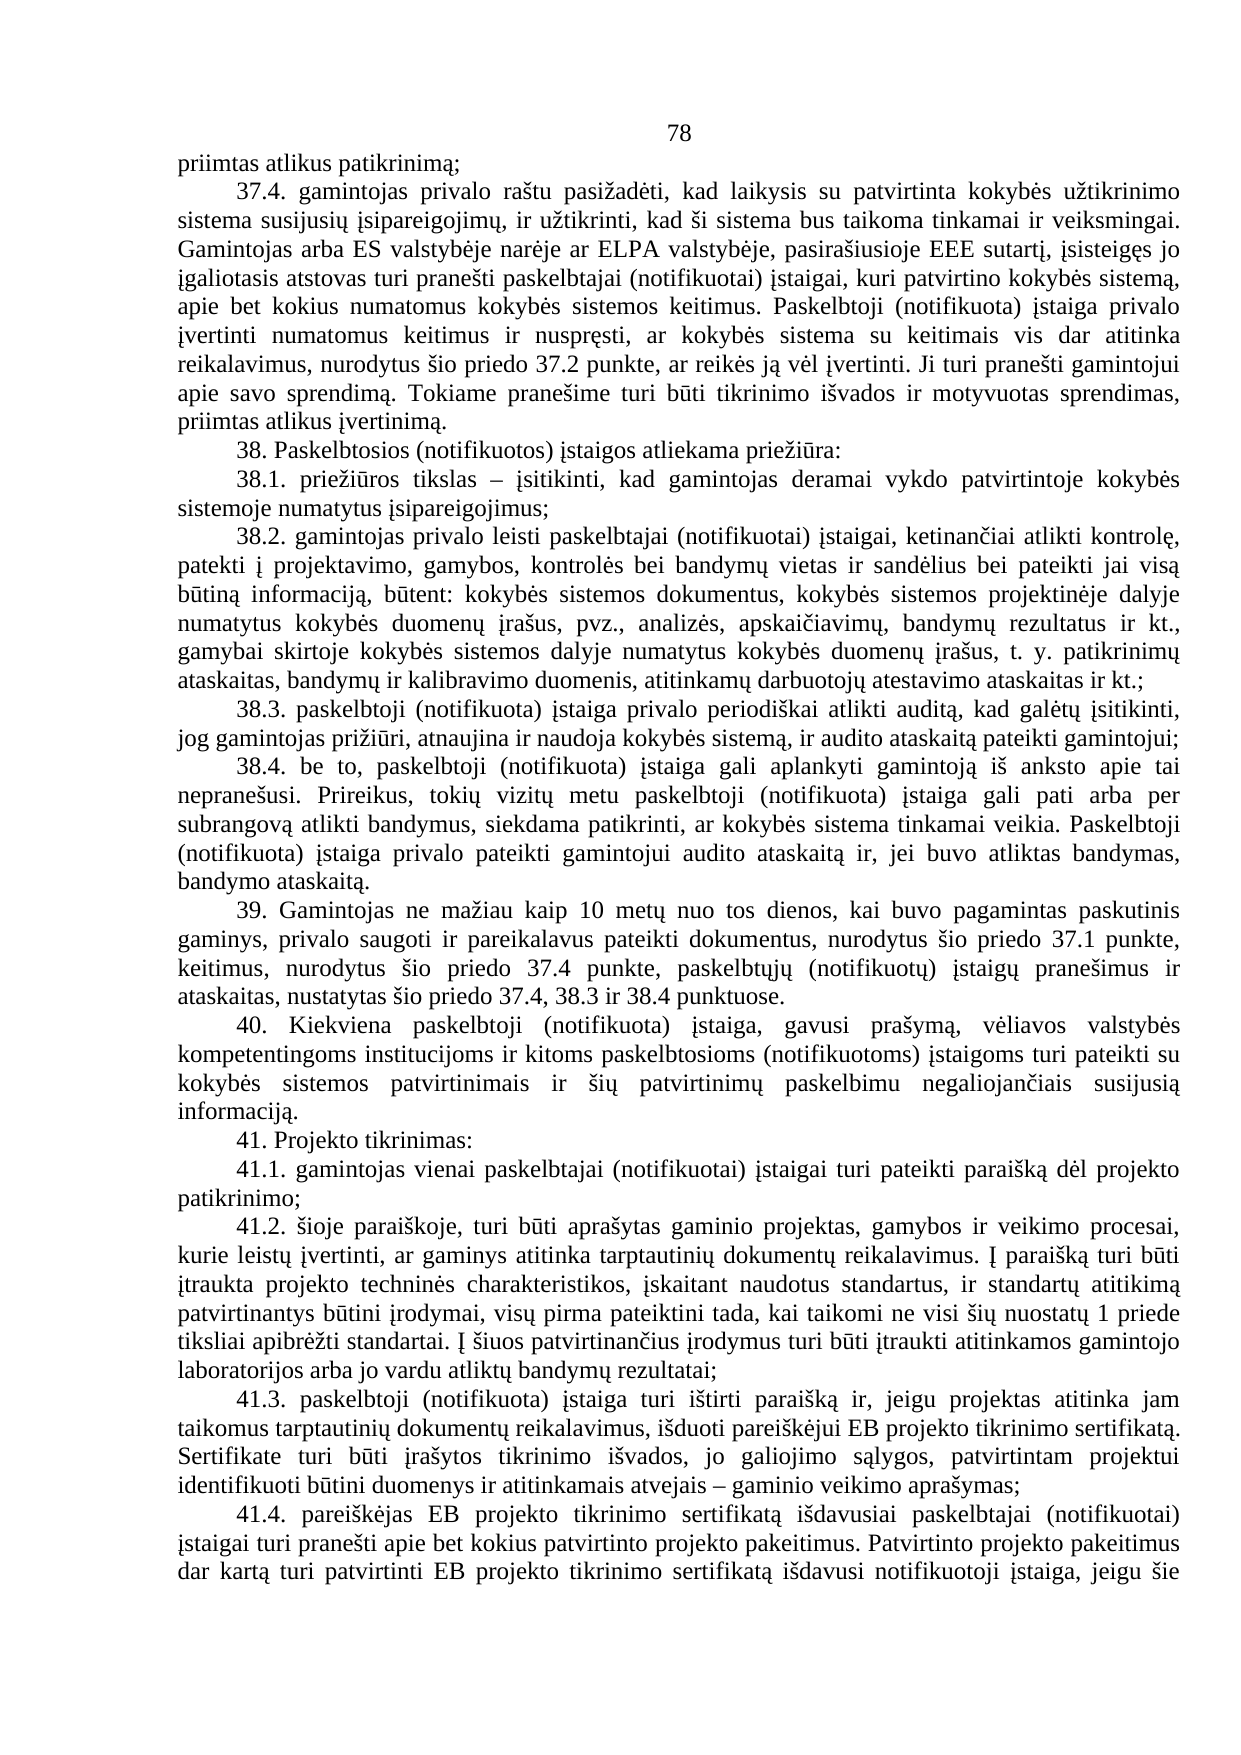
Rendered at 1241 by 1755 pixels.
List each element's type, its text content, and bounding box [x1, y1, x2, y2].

text 41.4. pareiškėjas EB projekto tikrinimo sertifikatą išdavusiai paskelbtajai (notifikuotai) įstaigai turi pranešti apie bet kokius patvirtinto projekto pakeitimus. Patvirtinto projekto pakeitimus dar kartą turi patvirtinti EB projekto tikrinimo sertifikatą išdavusi notifikuotoji įstaiga, jeigu šie [177, 1499, 1181, 1585]
text 41.3. paskelbtoji (notifikuota) įstaiga turi ištirti paraišką ir, jeigu projektas atitinka jam taikomus tarptautinių dokumentų reikalavimus, išduoti pareiškėjui EB projekto tikrinimo sertifikatą. Sertifikate turi būti įrašytos tikrinimo išvados, jo galiojimo sąlygos, patvirtintam projektui identifikuoti būtini duomenys ir atitinkamais atvejais – gaminio veikimo aprašymas; [177, 1384, 1181, 1499]
text 41.2. šioje paraiškoje, turi būti aprašytas gaminio projektas, gamybos ir veikimo procesai, kurie leistų įvertinti, ar gaminys atitinka tarptautinių dokumentų reikalavimus. Į paraišką turi būti įtraukta projekto techninės charakteristikos, įskaitant naudotus standartus, ir standartų atitikimą patvirtinantys būtini įrodymai, visų pirma pateiktini tada, kai taikomi ne visi šių nuostatų 1 priede tiksliai apibrėžti standartai. Į šiuos patvirtinančius įrodymus turi būti įtraukti atitinkamos gamintojo laboratorijos arba jo vardu atliktų bandymų rezultatai; [177, 1211, 1181, 1384]
text priimtas atlikus patikrinimą; [177, 148, 1181, 176]
text 38.3. paskelbtoji (notifikuota) įstaiga privalo periodiškai atlikti auditą, kad galėtų įsitikinti, jog gamintojas prižiūri, atnaujina ir naudoja kokybės sistemą, ir audito ataskaitą pateikti gamintojui; [177, 694, 1181, 751]
text 40. Kiekviena paskelbtoji (notifikuota) įstaiga, gavusi prašymą, vėliavos valstybės kompetentingoms institucijoms ir kitoms paskelbtosioms (notifikuotoms) įstaigoms turi pateikti su kokybės sistemos patvirtinimais ir šių patvirtinimų paskelbimu negaliojančiais susijusią informaciją. [177, 1010, 1181, 1125]
text 38.1. priežiūros tikslas – įsitikinti, kad gamintojas deramai vykdo patvirtintoje kokybės sistemoje numatytus įsipareigojimus; [177, 464, 1181, 521]
text 38. Paskelbtosios (notifikuotos) įstaigos atliekama priežiūra: [177, 435, 1181, 464]
text 41. Projekto tikrinimas: [177, 1125, 1181, 1154]
text 38.2. gamintojas privalo leisti paskelbtajai (notifikuotai) įstaigai, ketinančiai atlikti kontrolę, patekti į projektavimo, gamybos, kontrolės bei bandymų vietas ir sandėlius bei pateikti jai visą būtiną informaciją, būtent: kokybės sistemos dokumentus, kokybės sistemos projektinėje dalyje numatytus kokybės duomenų įrašus, pvz., analizės, apskaičiavimų, bandymų rezultatus ir kt., gamybai skirtoje kokybės sistemos dalyje numatytus kokybės duomenų įrašus, t. y. patikrinimų ataskaitas, bandymų ir kalibravimo duomenis, atitinkamų darbuotojų atestavimo ataskaitas ir kt.; [177, 521, 1181, 694]
text 38.4. be to, paskelbtoji (notifikuota) įstaiga gali aplankyti gamintoją iš anksto apie tai nepranešusi. Prireikus, tokių vizitų metu paskelbtoji (notifikuota) įstaiga gali pati arba per subrangovą atlikti bandymus, siekdama patikrinti, ar kokybės sistema tinkamai veikia. Paskelbtoji (notifikuota) įstaiga privalo pateikti gamintojui audito ataskaitą ir, jei buvo atliktas bandymas, bandymo ataskaitą. [177, 751, 1181, 895]
text 37.4. gamintojas privalo raštu pasižadėti, kad laikysis su patvirtinta kokybės užtikrinimo sistema susijusių įsipareigojimų, ir užtikrinti, kad ši sistema bus taikoma tinkamai ir veiksmingai. Gamintojas arba ES valstybėje narėje ar ELPA valstybėje, pasirašiusioje EEE sutartį, įsisteigęs jo įgaliotasis atstovas turi pranešti paskelbtajai (notifikuotai) įstaigai, kuri patvirtino kokybės sistemą, apie bet kokius numatomus kokybės sistemos keitimus. Paskelbtoji (notifikuota) įstaiga privalo įvertinti numatomus keitimus ir nuspręsti, ar kokybės sistema su keitimais vis dar atitinka reikalavimus, nurodytus šio priedo 37.2 punkte, ar reikės ją vėl įvertinti. Ji turi pranešti gamintojui apie savo sprendimą. Tokiame pranešime turi būti tikrinimo išvados ir motyvuotas sprendimas, priimtas atlikus įvertinimą. [177, 176, 1181, 435]
text 41.1. gamintojas vienai paskelbtajai (notifikuotai) įstaigai turi pateikti paraišką dėl projekto patikrinimo; [177, 1154, 1181, 1211]
text 39. Gamintojas ne mažiau kaip 10 metų nuo tos dienos, kai buvo pagamintas paskutinis gaminys, privalo saugoti ir pareikalavus pateikti dokumentus, nurodytus šio priedo 37.1 punkte, keitimus, nurodytus šio priedo 37.4 punkte, paskelbtųjų (notifikuotų) įstaigų pranešimus ir ataskaitas, nustatytas šio priedo 37.4, 38.3 ir 38.4 punktuose. [177, 895, 1181, 1010]
